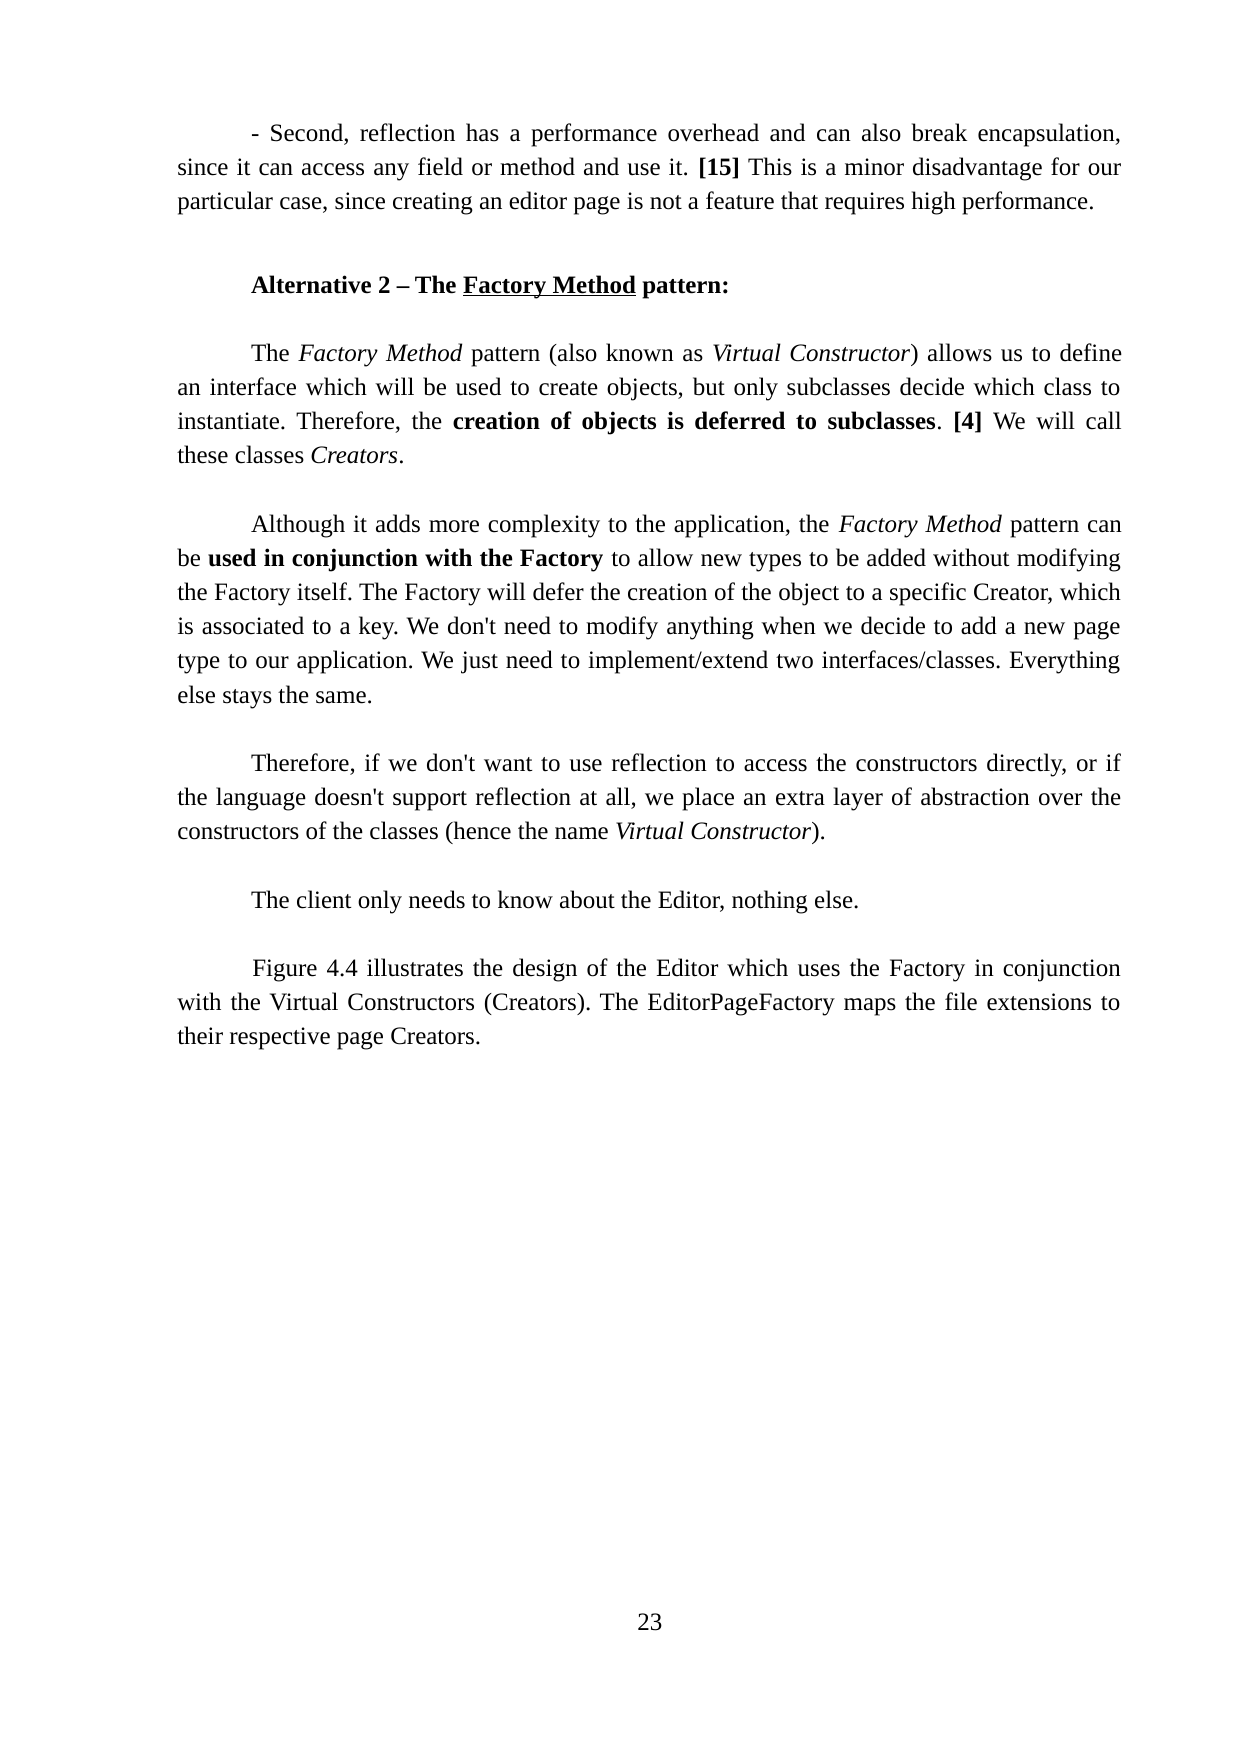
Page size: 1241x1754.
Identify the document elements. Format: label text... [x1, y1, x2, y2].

text Although it adds more complexity to the application, the Factory Method pattern can be used in conjunction with the Factory to allow new types to be added without modifying the Factory itself. The Factory will defer the creation of the object to a specific Creator, which is associated to a key. We don't need to modify anything when we decide to add a new page type to our application. We just need to implement/extend two interfaces/classes. Everything else stays the same. [177, 509, 1122, 708]
text The Factory Method pattern (also known as Virtual Constructor) allows us to define an interface which will be used to create objects, but only subclasses decide which class to instantiate. Therefore, the creation of objects is deferred to subclasses. [4] We will call these classes Creators. [177, 338, 1122, 469]
text Figure 4.4 illustrates the design of the Editor which uses the Factory in conjunction with the Virtual Constructors (Creators). The EditorPageFactory maps the file extensions to their respective page Creators. [177, 953, 1122, 1050]
text Alternative 2 – The Factory Method pattern: [177, 270, 1122, 298]
text - Second, reflection has a performance overhead and can also break encapsulation, since it can access any field or method and use it. [15] This is a minor disadvantage for our particular case, since creating an editor page is not a feature that requires high performance. [177, 118, 1122, 215]
text Therefore, if we don't want to use reflection to access the constructors directly, or if the language doesn't support reflection at all, we place an extra layer of abstraction over the constructors of the classes (hence the name Virtual Constructor). [177, 748, 1122, 845]
text The client only needs to know about the Editor, nothing else. [177, 885, 1122, 913]
